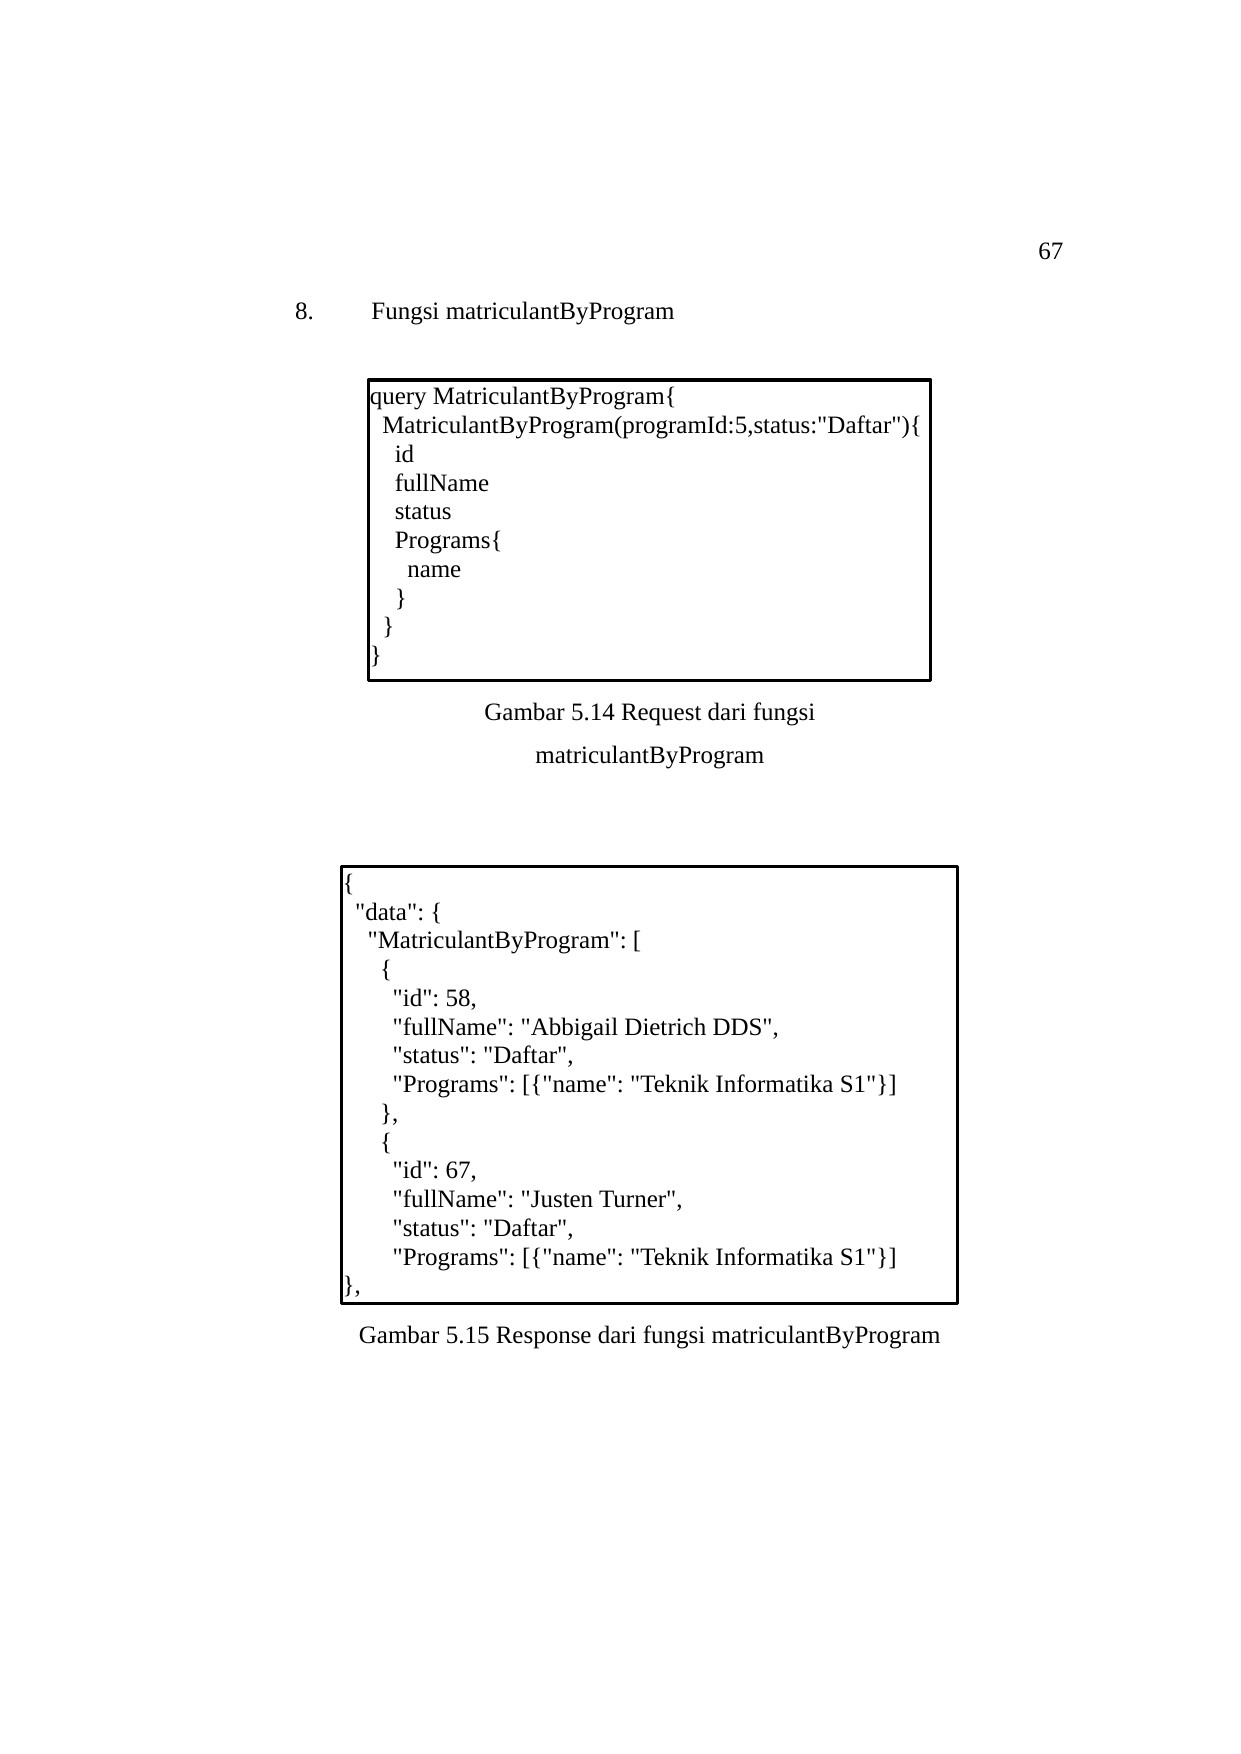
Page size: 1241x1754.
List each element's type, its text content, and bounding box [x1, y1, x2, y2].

list Fungsi matriculantByProgram [295, 296, 1063, 325]
text Gambar 5.14 Request dari fungsi matriculantByProgram [370, 392, 929, 679]
text Gambar 5.14 Request dari fungsi matriculantByProgram [367, 682, 932, 768]
text Gambar 5.15 Response dari fungsi matriculantByProgram [339, 879, 959, 1349]
